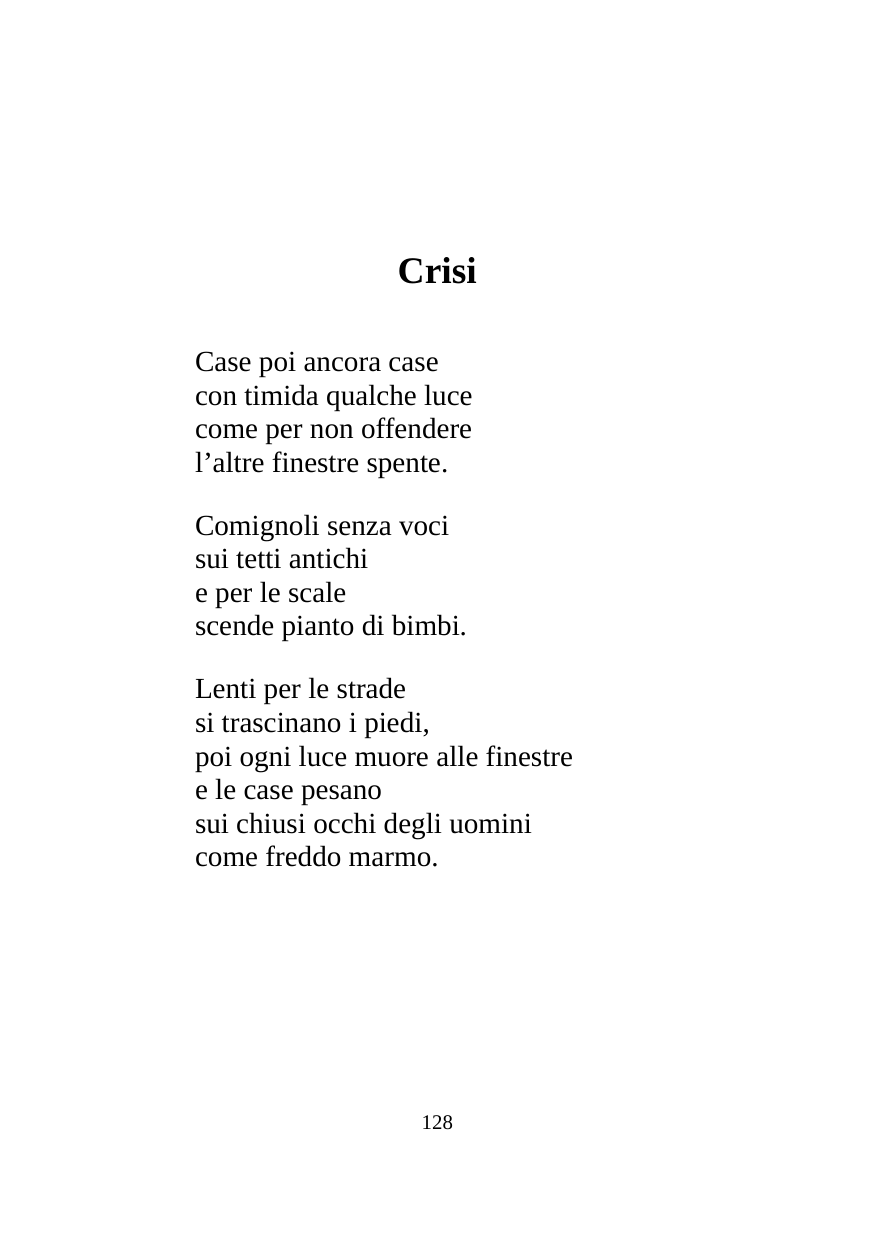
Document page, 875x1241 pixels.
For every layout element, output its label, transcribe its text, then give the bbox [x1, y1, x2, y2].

text Case poi ancora case con timida qualche luce come per non offendere l’altre finestre spente. [195, 344, 768, 478]
subtitle Crisi [106, 248, 768, 291]
text Comignoli senza voci sui tetti antichi e per le scale scende pianto di bimbi. [195, 508, 768, 642]
text Lenti per le strade si trascinano i piedi, poi ogni luce muore alle finestre e le case pesano sui chiusi occhi degli uomini come freddo marmo. [195, 672, 768, 873]
